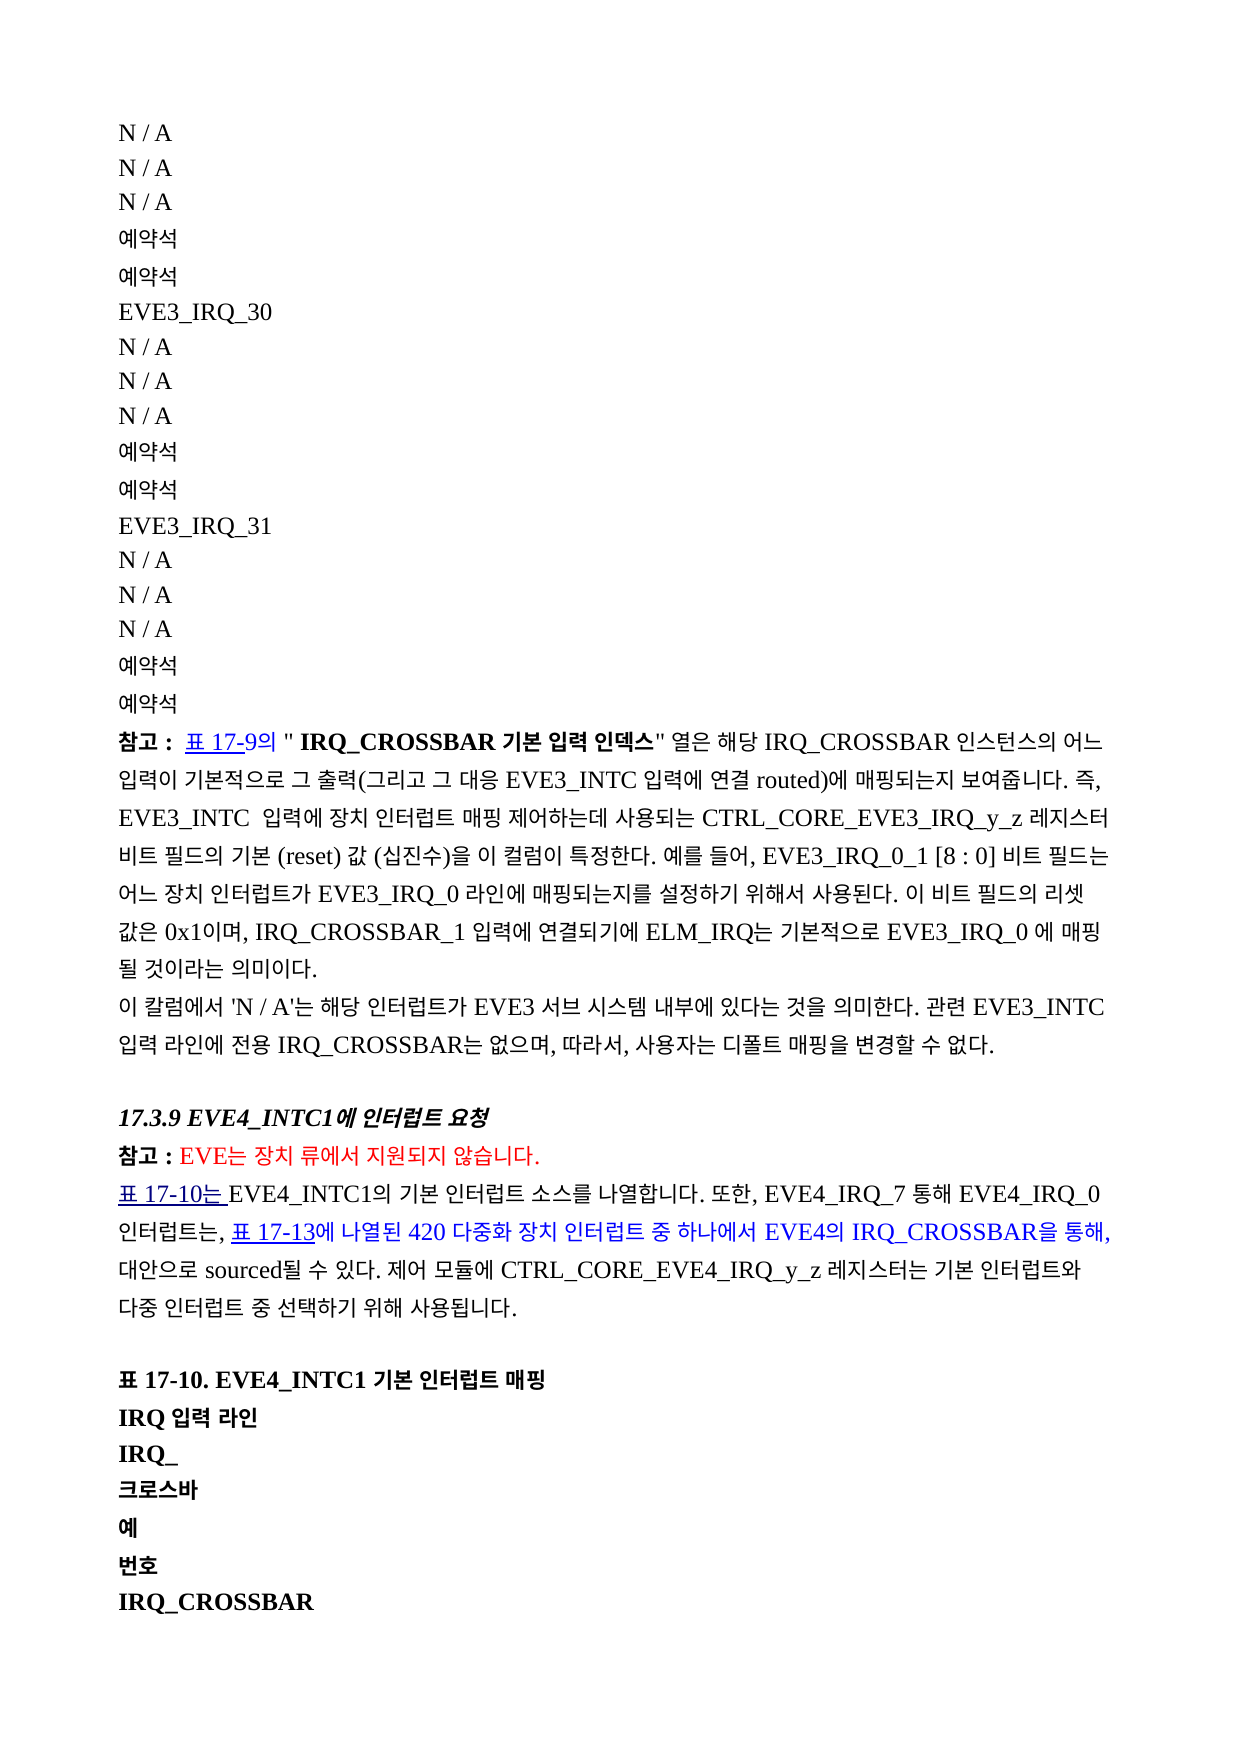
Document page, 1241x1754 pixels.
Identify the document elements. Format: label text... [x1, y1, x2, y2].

text 참고 : 표 17-9의 " IRQ_CROSSBAR 기본 입력 인덱스" 열은 해당 IRQ_CROSSBAR 인스턴스의 어느 입력이 기본적으로 그 출력(그리고 그 대응 EVE3_INTC 입력에 연결 routed)에 매핑되는지 보여줍니다. 즉, EVE3_INTC 입력에 장치 인터럽트 매핑 제어하는데 사용되는 CTRL_CORE_EVE3_IRQ_y_z 레지스터 비트 필드의 기본 (reset) 값 (십진수)을 이 컬럼이 특정한다. 예를 들어, EVE3_IRQ_0_1 [8 : 0] 비트 필드는 어느 장치 인터럽트가 EVE3_IRQ_0 라인에 매핑되는지를 설정하기 위해서 사용된다. 이 비트 필드의 리셋 값은 0x1이며, IRQ_CROSSBAR_1 입력에 연결되기에 ELM_IRQ는 기본적으로 EVE3_IRQ_0 에 매핑 될 것이라는 의미이다. [118, 725, 1122, 984]
text N / A [118, 580, 1122, 609]
text 표 17-10. EVE4_INTC1 기본 인터럽트 매핑 [118, 1363, 1122, 1394]
text N / A [118, 187, 1122, 216]
text 예약석 [118, 259, 1122, 291]
text 예 [118, 1511, 1122, 1543]
text N / A [118, 614, 1122, 643]
text N / A [118, 118, 1122, 147]
text N / A [118, 332, 1122, 361]
text 크로스바 [118, 1473, 1122, 1505]
text 참고 : EVE는 장치 류에서 지원되지 않습니다. [118, 1139, 1122, 1170]
text IRQ_CROSSBAR [118, 1587, 1122, 1616]
text N / A [118, 546, 1122, 574]
text IRQ_ [118, 1439, 1122, 1467]
text 17.3.9 EVE4_INTC1에 인터럽트 요청 [118, 1101, 1122, 1132]
text 이 칼럼에서 'N / A'는 해당 인터럽트가 EVE3 서브 시스템 내부에 있다는 것을 의미한다. 관련 EVE3_INTC 입력 라인에 전용 IRQ_CROSSBAR는 없으며, 따라서, 사용자는 디폴트 매핑을 변경할 수 없다. [118, 990, 1122, 1060]
text EVE3_IRQ_30 [118, 297, 1122, 326]
text 예약석 [118, 649, 1122, 681]
text N / A [118, 366, 1122, 395]
text 표 17-10는 EVE4_INTC1의 기본 인터럽트 소스를 나열합니다. 또한, EVE4_IRQ_7 통해 EVE4_IRQ_0인터럽트는, 표 17-13에 나열된 420 다중화 장치 인터럽트 중 하나에서 EVE4의 IRQ_CROSSBAR을 통해, 대안으로 sourced될 수 있다. 제어 모듈에 CTRL_CORE_EVE4_IRQ_y_z 레지스터는 기본 인터럽트와 다중 인터럽트 중 선택하기 위해 사용됩니다. [118, 1177, 1122, 1322]
text 예약석 [118, 687, 1122, 719]
text N / A [118, 401, 1122, 429]
text 번호 [118, 1549, 1122, 1581]
text 예약석 [118, 473, 1122, 505]
text 예약석 [118, 435, 1122, 467]
text 예약석 [118, 222, 1122, 253]
text N / A [118, 153, 1122, 181]
text IRQ 입력 라인 [118, 1401, 1122, 1432]
text EVE3_IRQ_31 [118, 511, 1122, 540]
